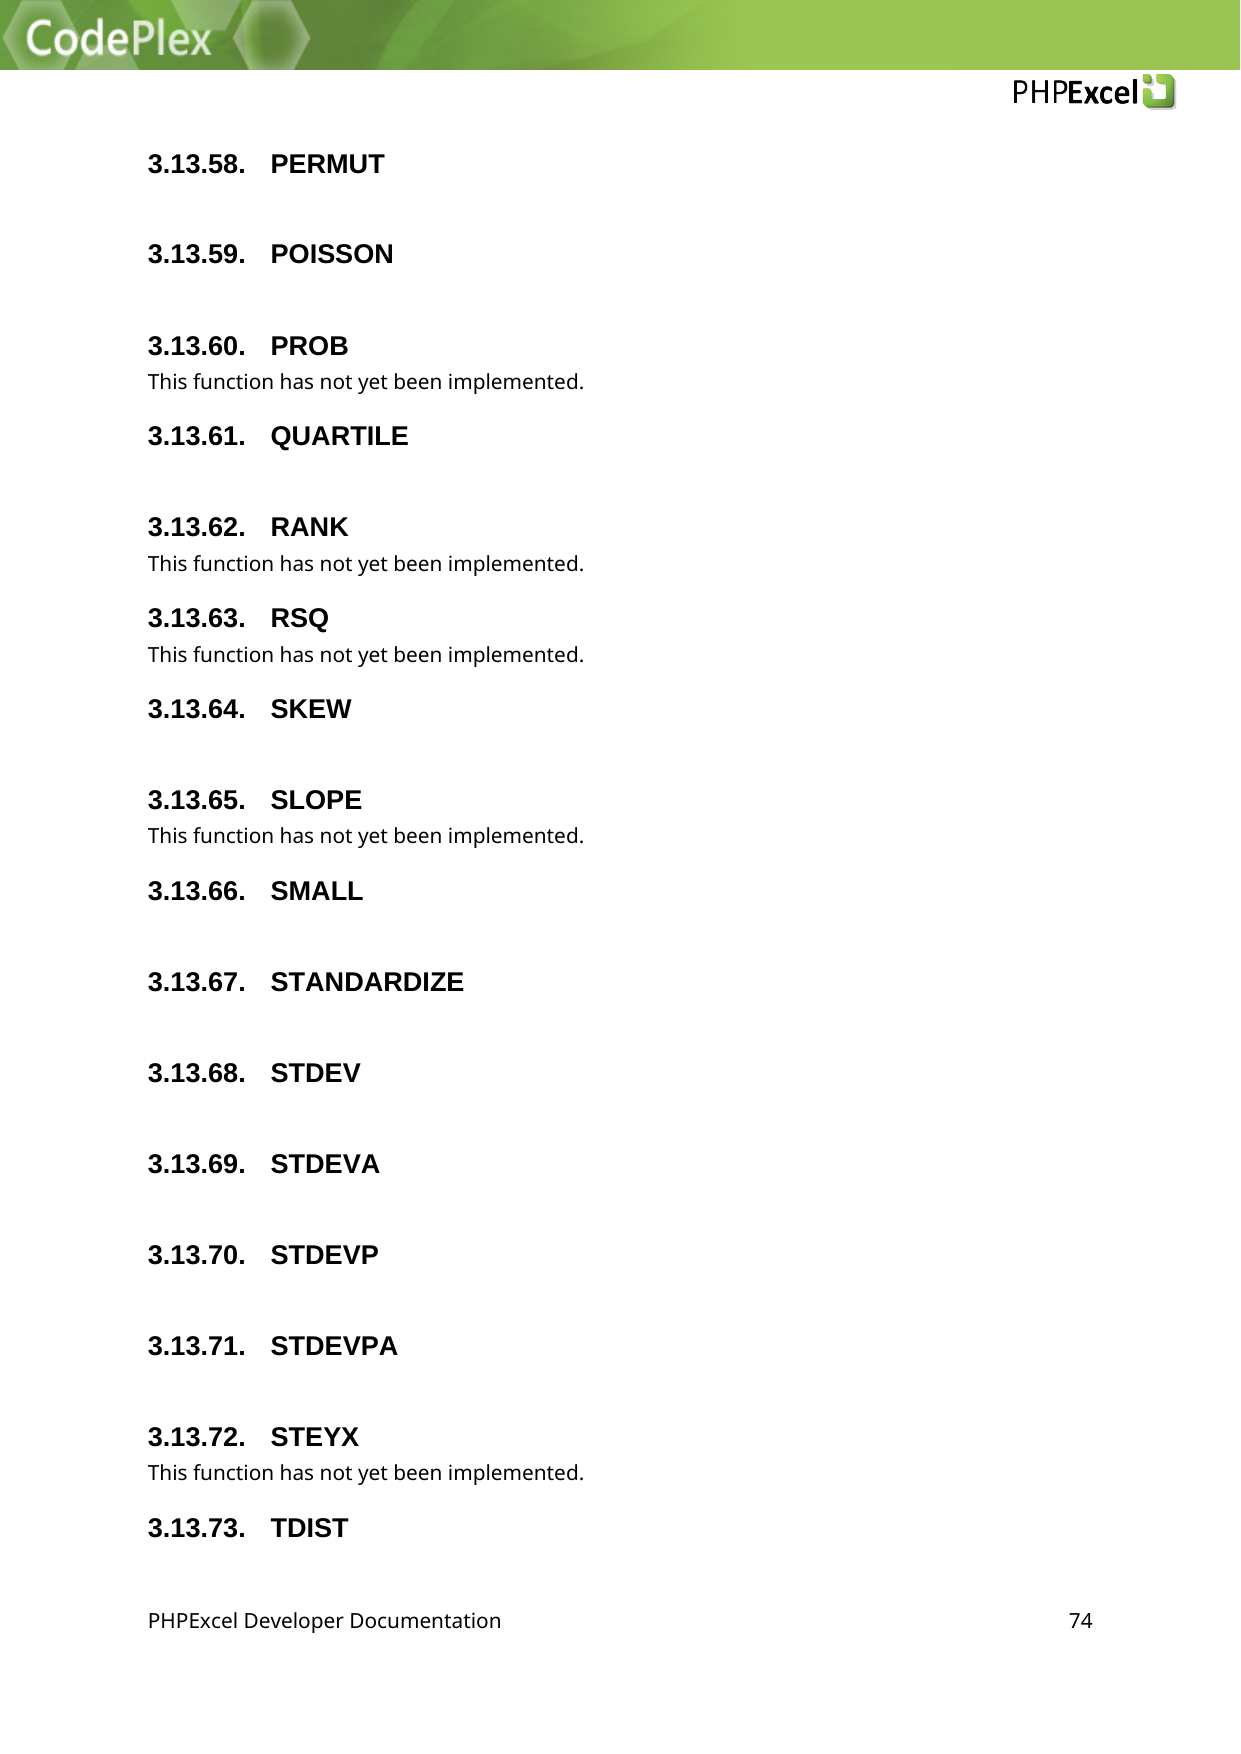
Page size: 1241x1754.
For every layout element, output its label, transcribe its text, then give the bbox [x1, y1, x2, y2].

subtitle RSQ [148, 602, 1093, 633]
subtitle PROB [148, 329, 1093, 361]
subtitle STEYX [148, 1421, 1093, 1452]
text This function has not yet been implemented. [148, 367, 1093, 395]
subtitle PERMUT [148, 148, 1093, 179]
subtitle STDEVP [148, 1239, 1093, 1270]
subtitle SLOPE [148, 784, 1093, 815]
subtitle QUARTILE [148, 420, 1093, 452]
text This function has not yet been implemented. [148, 1458, 1093, 1487]
subtitle STANDARDIZE [148, 966, 1093, 997]
text This function has not yet been implemented. [148, 549, 1093, 577]
subtitle POISSON [148, 238, 1093, 270]
text This function has not yet been implemented. [148, 822, 1093, 850]
subtitle SMALL [148, 875, 1093, 906]
subtitle TDIST [148, 1512, 1093, 1543]
subtitle SKEW [148, 693, 1093, 724]
text This function has not yet been implemented. [148, 640, 1093, 668]
subtitle STDEVPA [148, 1330, 1093, 1361]
subtitle STDEVA [148, 1148, 1093, 1179]
subtitle RANK [148, 511, 1093, 543]
subtitle STDEV [148, 1057, 1093, 1088]
